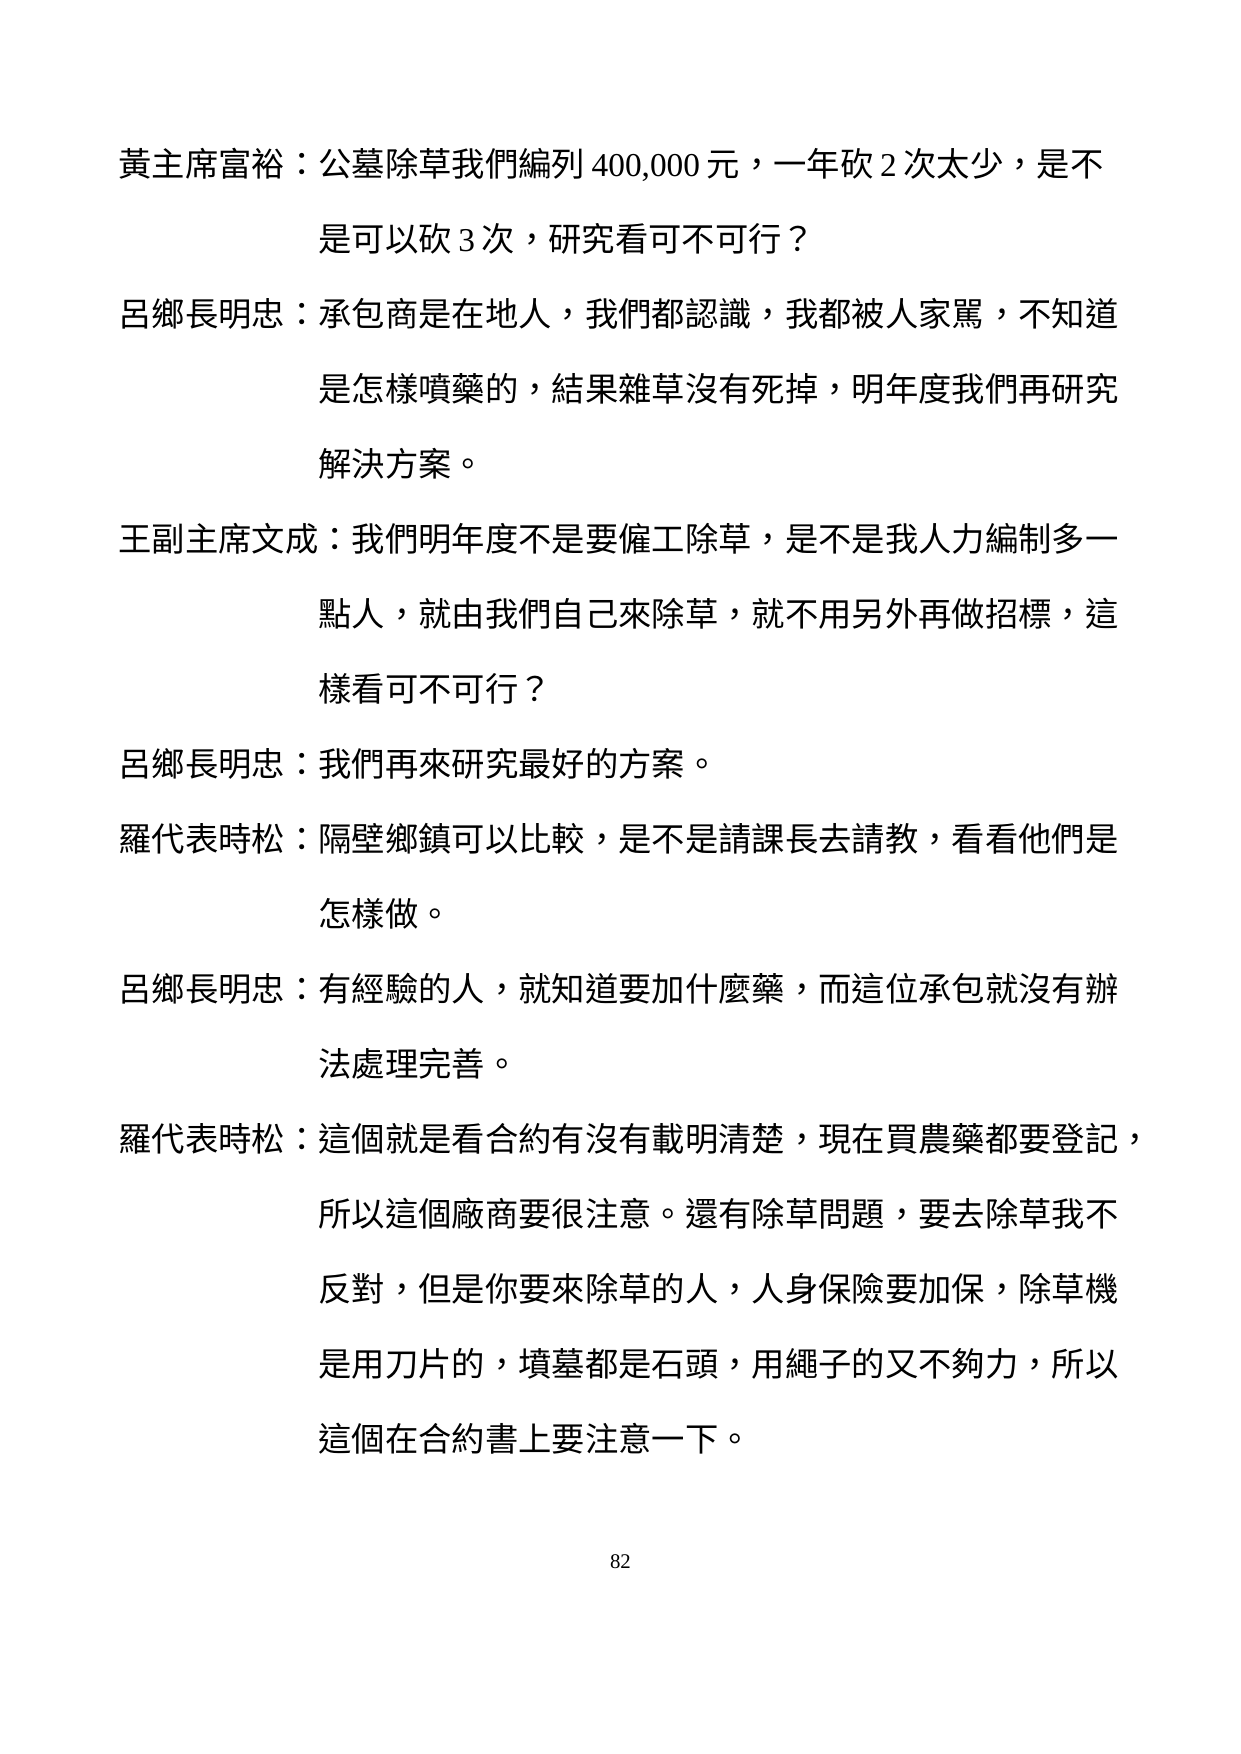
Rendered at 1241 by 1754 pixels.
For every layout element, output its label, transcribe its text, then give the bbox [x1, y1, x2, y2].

text 怎樣做。 [118, 874, 1122, 949]
text 羅代表時松：這個就是看合約有沒有載明清楚，現在買農藥都要登記， [118, 1099, 1122, 1174]
text 黃主席富裕：公墓除草我們編列400,000元，一年砍2次太少，是不 [118, 124, 1122, 199]
text 反對，但是你要來除草的人，人身保險要加保，除草機 [118, 1249, 1122, 1324]
text 所以這個廠商要很注意。還有除草問題，要去除草我不 [118, 1174, 1122, 1249]
text 呂鄉長明忠：有經驗的人，就知道要加什麼藥，而這位承包就沒有辦 [118, 949, 1122, 1024]
text 羅代表時松：隔壁鄉鎮可以比較，是不是請課長去請教，看看他們是 [118, 799, 1122, 874]
text 法處理完善。 [118, 1024, 1122, 1099]
text 解決方案。 [118, 424, 1122, 499]
text 王副主席文成：我們明年度不是要僱工除草，是不是我人力編制多一 [118, 499, 1122, 574]
text 呂鄉長明忠：我們再來研究最好的方案。 [118, 724, 1122, 799]
text 是怎樣噴藥的，結果雜草沒有死掉，明年度我們再研究 [118, 349, 1122, 424]
text 這個在合約書上要注意一下。 [118, 1399, 1122, 1474]
text 是用刀片的，墳墓都是石頭，用繩子的又不夠力，所以 [118, 1324, 1122, 1399]
text 呂鄉長明忠：承包商是在地人，我們都認識，我都被人家駡，不知道 [118, 274, 1122, 349]
text 點人，就由我們自己來除草，就不用另外再做招標，這 [118, 574, 1122, 649]
text 是可以砍3次，研究看可不可行？ [118, 199, 1122, 274]
text 樣看可不可行？ [118, 649, 1122, 724]
